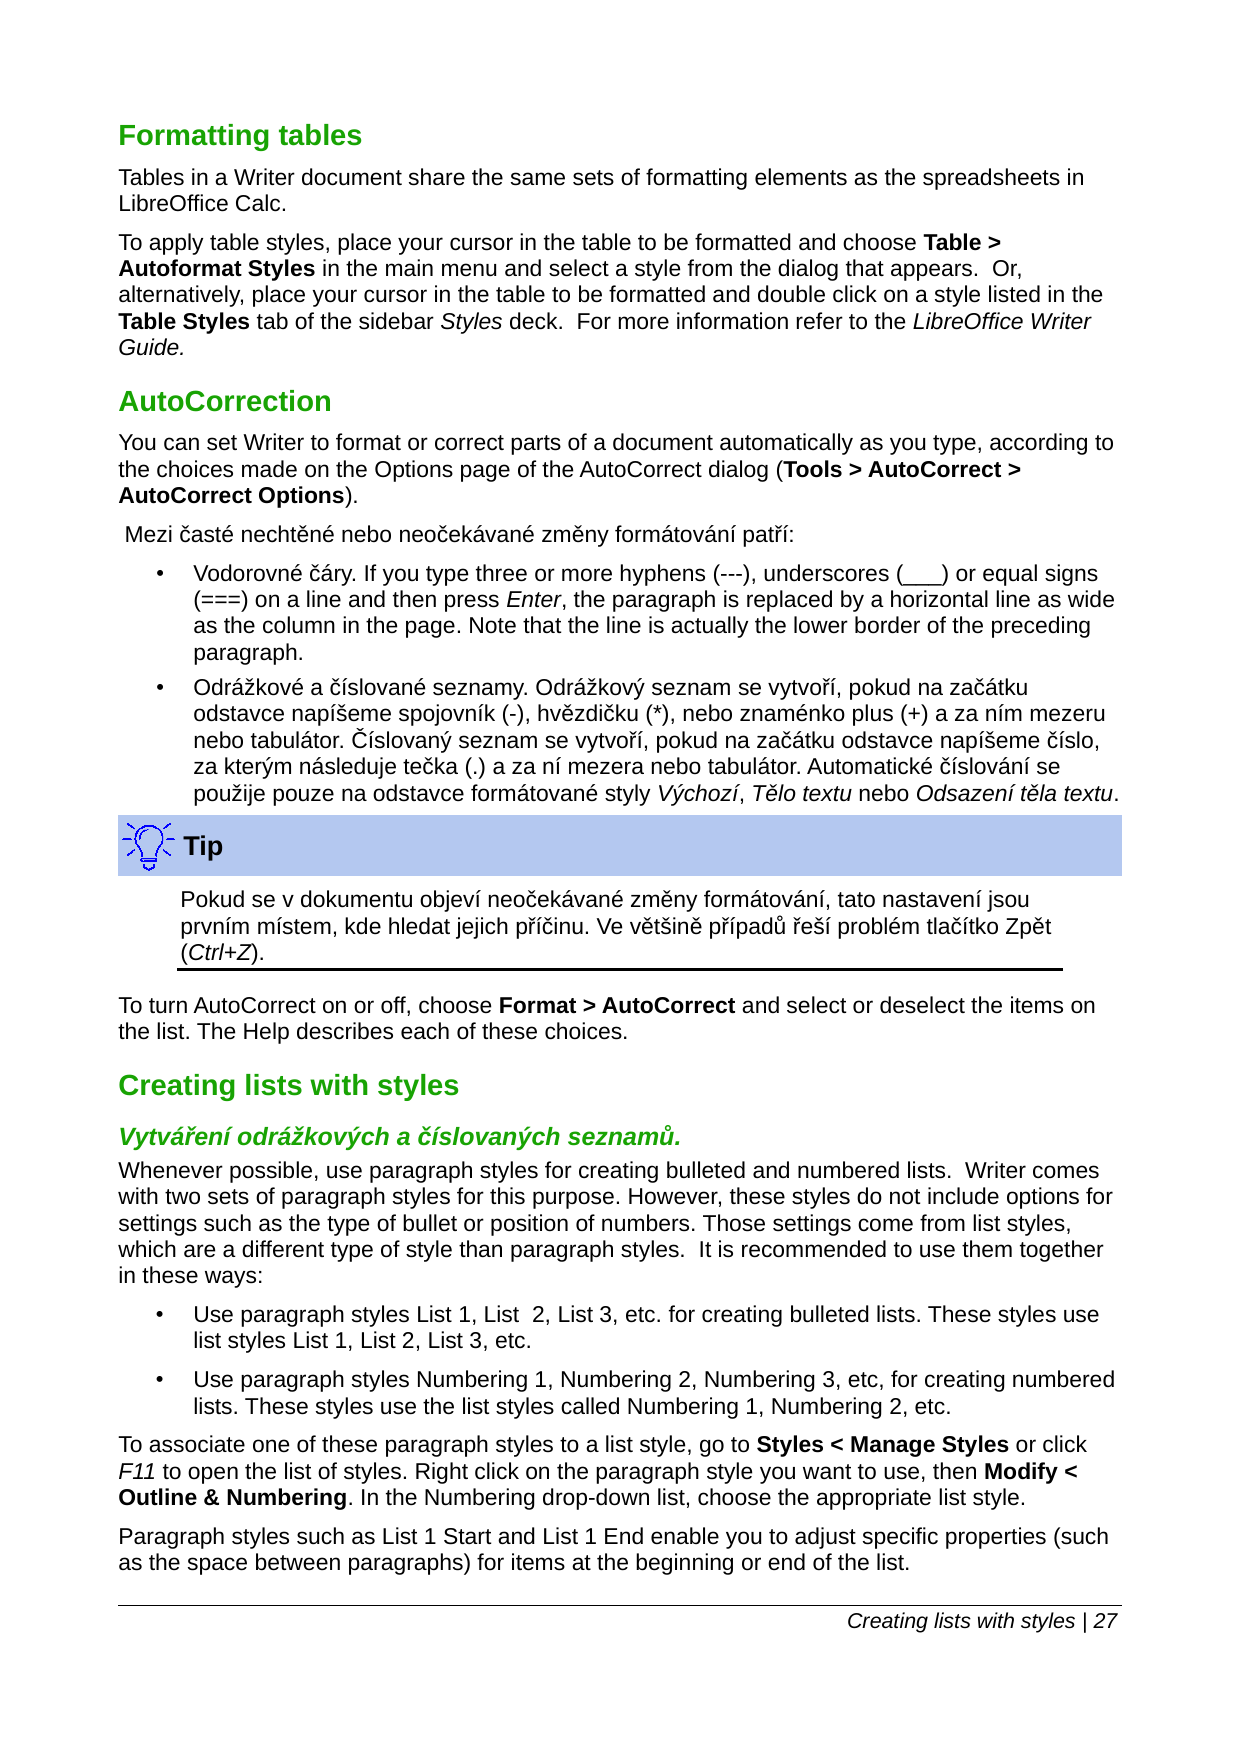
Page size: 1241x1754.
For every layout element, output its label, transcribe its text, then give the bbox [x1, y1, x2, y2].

list Vodorovné čáry. If you type three or more hyphens (---), underscores (___) or equal signs (===) on a line and then press Enter, the paragraph is replaced by a horizontal line as wide as the column in the page. Note that the line is actually the lower border of the preceding paragraph. [156, 560, 1122, 665]
text To apply table styles, place your cursor in the table to be formatted and choose Table > Autoformat Styles in the main menu and select a style from the dialog that appears. Or, alternatively, place your cursor in the table to be formatted and double click on a style listed in the Table Styles tab of the sidebar Styles deck. For more information refer to the LibreOffice Writer Guide. [118, 229, 1122, 360]
picture [119, 815, 179, 875]
list Use paragraph styles Numbering 1, Numbering 2, Numbering 3, etc, for creating numbered lists. These styles use the list styles called Numbering 1, Numbering 2, etc. [156, 1366, 1122, 1419]
text To associate one of these paragraph styles to a list style, go to Styles < Manage Styles or click F11 to open the list of styles. Right click on the paragraph style you want to use, then Modify < Outline & Numbering. In the Numbering drop-down list, choose the appropriate list style. [118, 1431, 1122, 1511]
text Tables in a Writer document share the same sets of formatting elements as the spreadsheets in LibreOffice Calc. [118, 163, 1122, 216]
subtitle Formatting tables [118, 118, 1122, 152]
text You can set Writer to format or correct parts of a document automatically as you type, according to the choices made on the Options page of the AutoCorrect dialog (Tools > AutoCorrect > AutoCorrect Options). [118, 429, 1122, 508]
text Pokud se v dokumentu objeví neočekávané změny formátování, tato nastavení jsou prvním místem, kde hledat jejich příčinu. Ve většině případů řeší problém tlačítko Zpět (Ctrl+Z). [177, 883, 1063, 968]
subtitle Tip [118, 815, 1122, 876]
text Mezi časté nechtěné nebo neočekávané změny formátování patří: [118, 521, 1122, 547]
subtitle Creating lists with styles [118, 1068, 1122, 1101]
list Use paragraph styles List 1, List 2, List 3, etc. for creating bulleted lists. These styles use list styles List 1, List 2, List 3, etc. [156, 1301, 1122, 1354]
text To turn AutoCorrect on or off, choose Format > AutoCorrect and select or deselect the items on the list. The Help describes each of these choices. [118, 992, 1122, 1044]
subtitle AutoCorrection [118, 384, 1122, 418]
text Whenever possible, use paragraph styles for creating bulleted and numbered lists. Writer comes with two sets of paragraph styles for this purpose. However, these styles do not include options for settings such as the type of bullet or position of numbers. Those settings come from list styles, which are a different type of style than paragraph styles. It is recommended to use them together in these ways: [118, 1157, 1122, 1288]
subtitle Vytváření odrážkových a číslovaných seznamů. [118, 1122, 1122, 1151]
list Odrážkové a číslované seznamy. Odrážkový seznam se vytvoří, pokud na začátku odstavce napíšeme spojovník (-), hvězdičku (*), nebo znaménko plus (+) a za ním mezeru nebo tabulátor. Číslovaný seznam se vytvoří, pokud na začátku odstavce napíšeme číslo, za kterým následuje tečka (.) a za ní mezera nebo tabulátor. Automatické číslování se použije pouze na odstavce formátované styly Výchozí, Tělo textu nebo Odsazení těla textu. [156, 674, 1122, 806]
text Paragraph styles such as List 1 Start and List 1 End enable you to adjust specific properties (such as the space between paragraphs) for items at the beginning or end of the list. [118, 1523, 1122, 1576]
